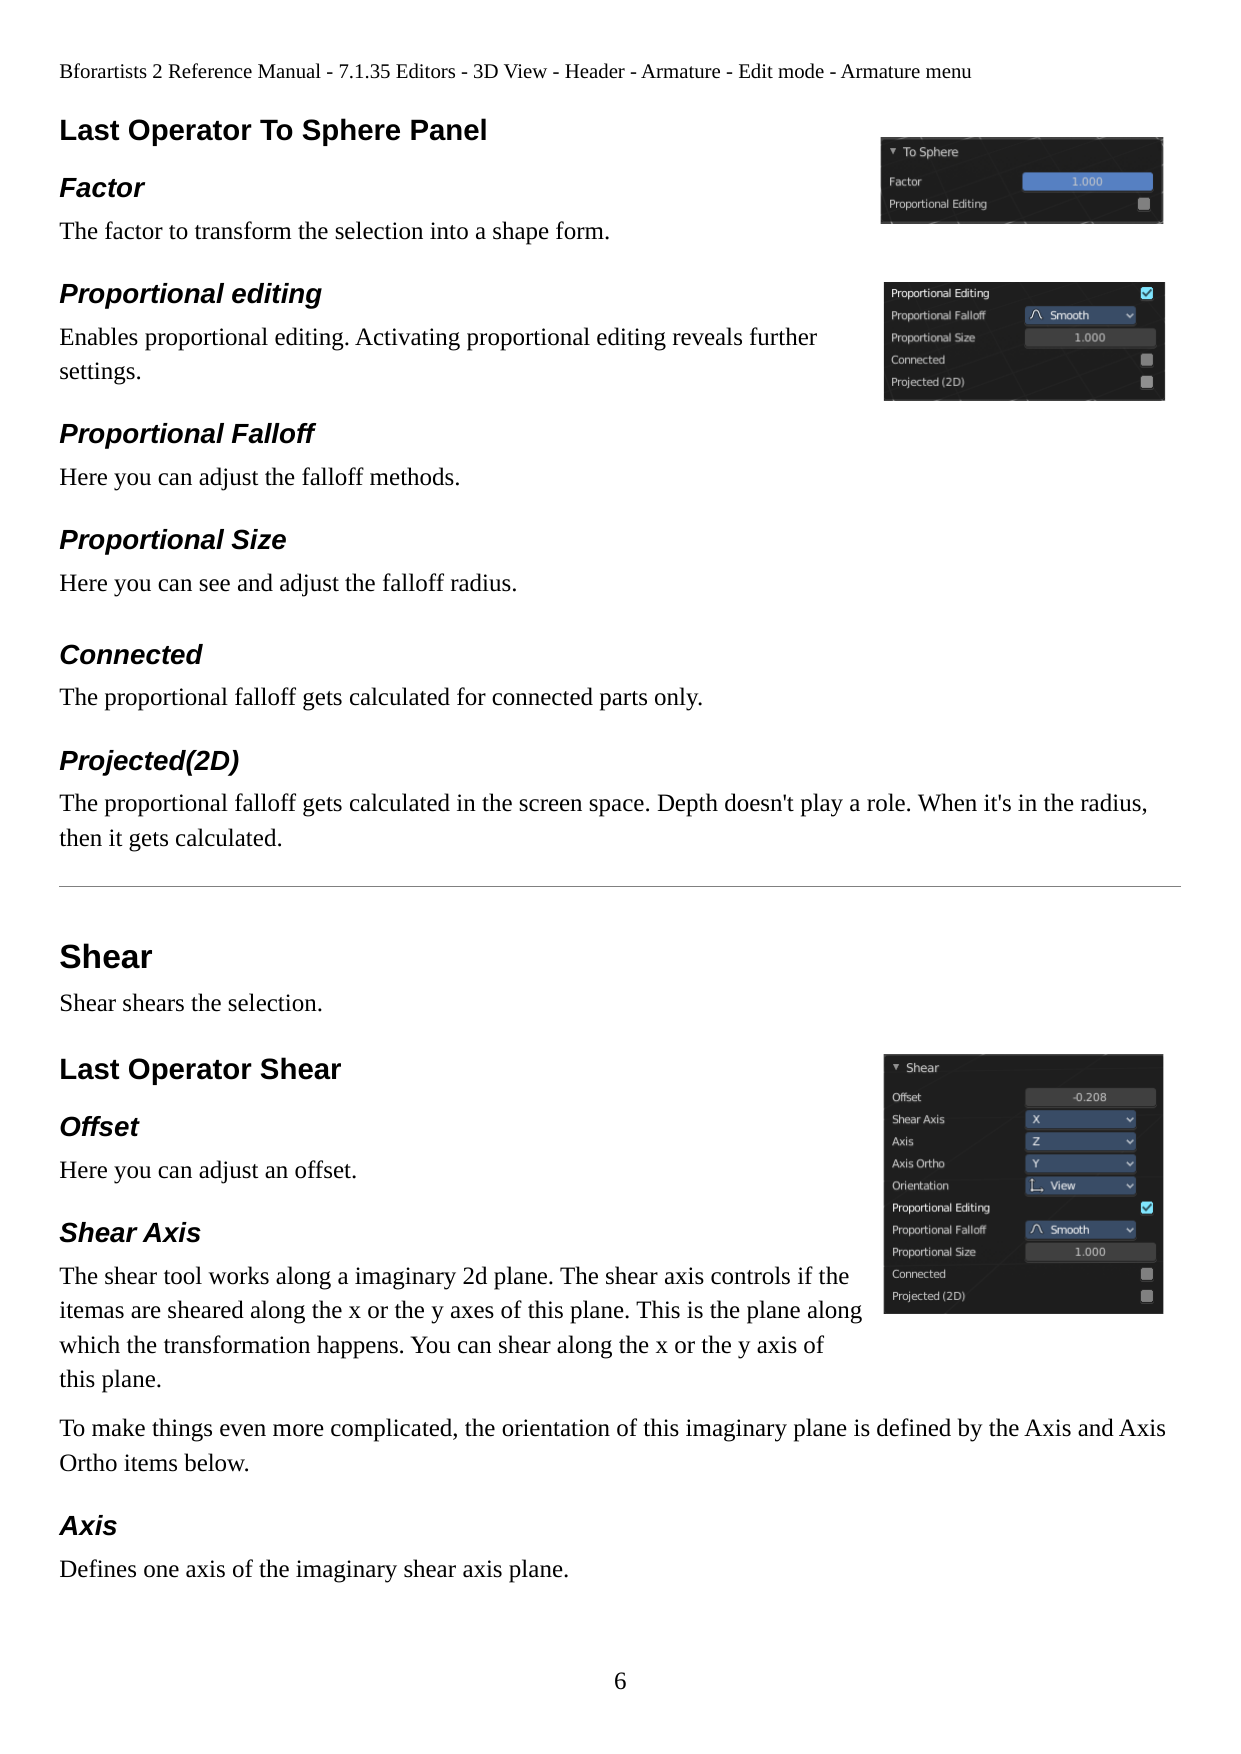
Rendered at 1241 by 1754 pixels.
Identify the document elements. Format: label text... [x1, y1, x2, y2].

text The shear tool works along a imaginary 2d plane. The shear axis controls if the itemas are sheared along the x or the y axes of this plane. This is the plane along which the transformation happens. You can shear along the x or the y axis of this plane. [59, 1261, 1181, 1393]
text Here you can adjust an offset. [59, 1155, 883, 1183]
subtitle Factor [59, 171, 880, 203]
subtitle [1164, 1216, 1181, 1248]
subtitle Offset [59, 1110, 883, 1142]
text To make things even more complicated, the orientation of this imaginary plane is defined by the Axis and Axis Ortho items below. [59, 1413, 1181, 1476]
text Here you can adjust the falloff methods. [59, 462, 1181, 491]
picture [883, 1054, 1164, 1314]
subtitle [1164, 171, 1181, 203]
subtitle Last Operator Shear [59, 1052, 1181, 1085]
picture [883, 282, 1166, 401]
text The factor to transform the selection into a shape form. [59, 216, 1181, 244]
picture [880, 137, 1164, 224]
text Enables proportional editing. Activating proportional editing reveals further settings. [59, 322, 883, 385]
subtitle Axis [59, 1509, 1181, 1541]
text The proportional falloff gets calculated in the screen space. Depth doesn't play a role. When it's in the radius, then it gets calculated. [59, 788, 1181, 852]
subtitle Last Operator To Sphere Panel [59, 113, 1181, 146]
subtitle Proportional Falloff [59, 418, 1181, 449]
subtitle Proportional Size [59, 524, 1181, 556]
text The proportional falloff gets calculated for connected parts only. [59, 682, 1181, 711]
subtitle Shear [59, 937, 1181, 976]
subtitle Proportional editing [59, 277, 1181, 309]
subtitle Projected(2D) [59, 744, 1181, 776]
text Shear shears the selection. [59, 988, 1181, 1017]
subtitle [1164, 1110, 1181, 1142]
subtitle Shear Axis [59, 1216, 883, 1248]
subtitle Connected [59, 638, 1181, 670]
text Here you can see and adjust the falloff radius. [59, 568, 1181, 597]
text Defines one axis of the imaginary shear axis plane. [59, 1554, 1181, 1582]
